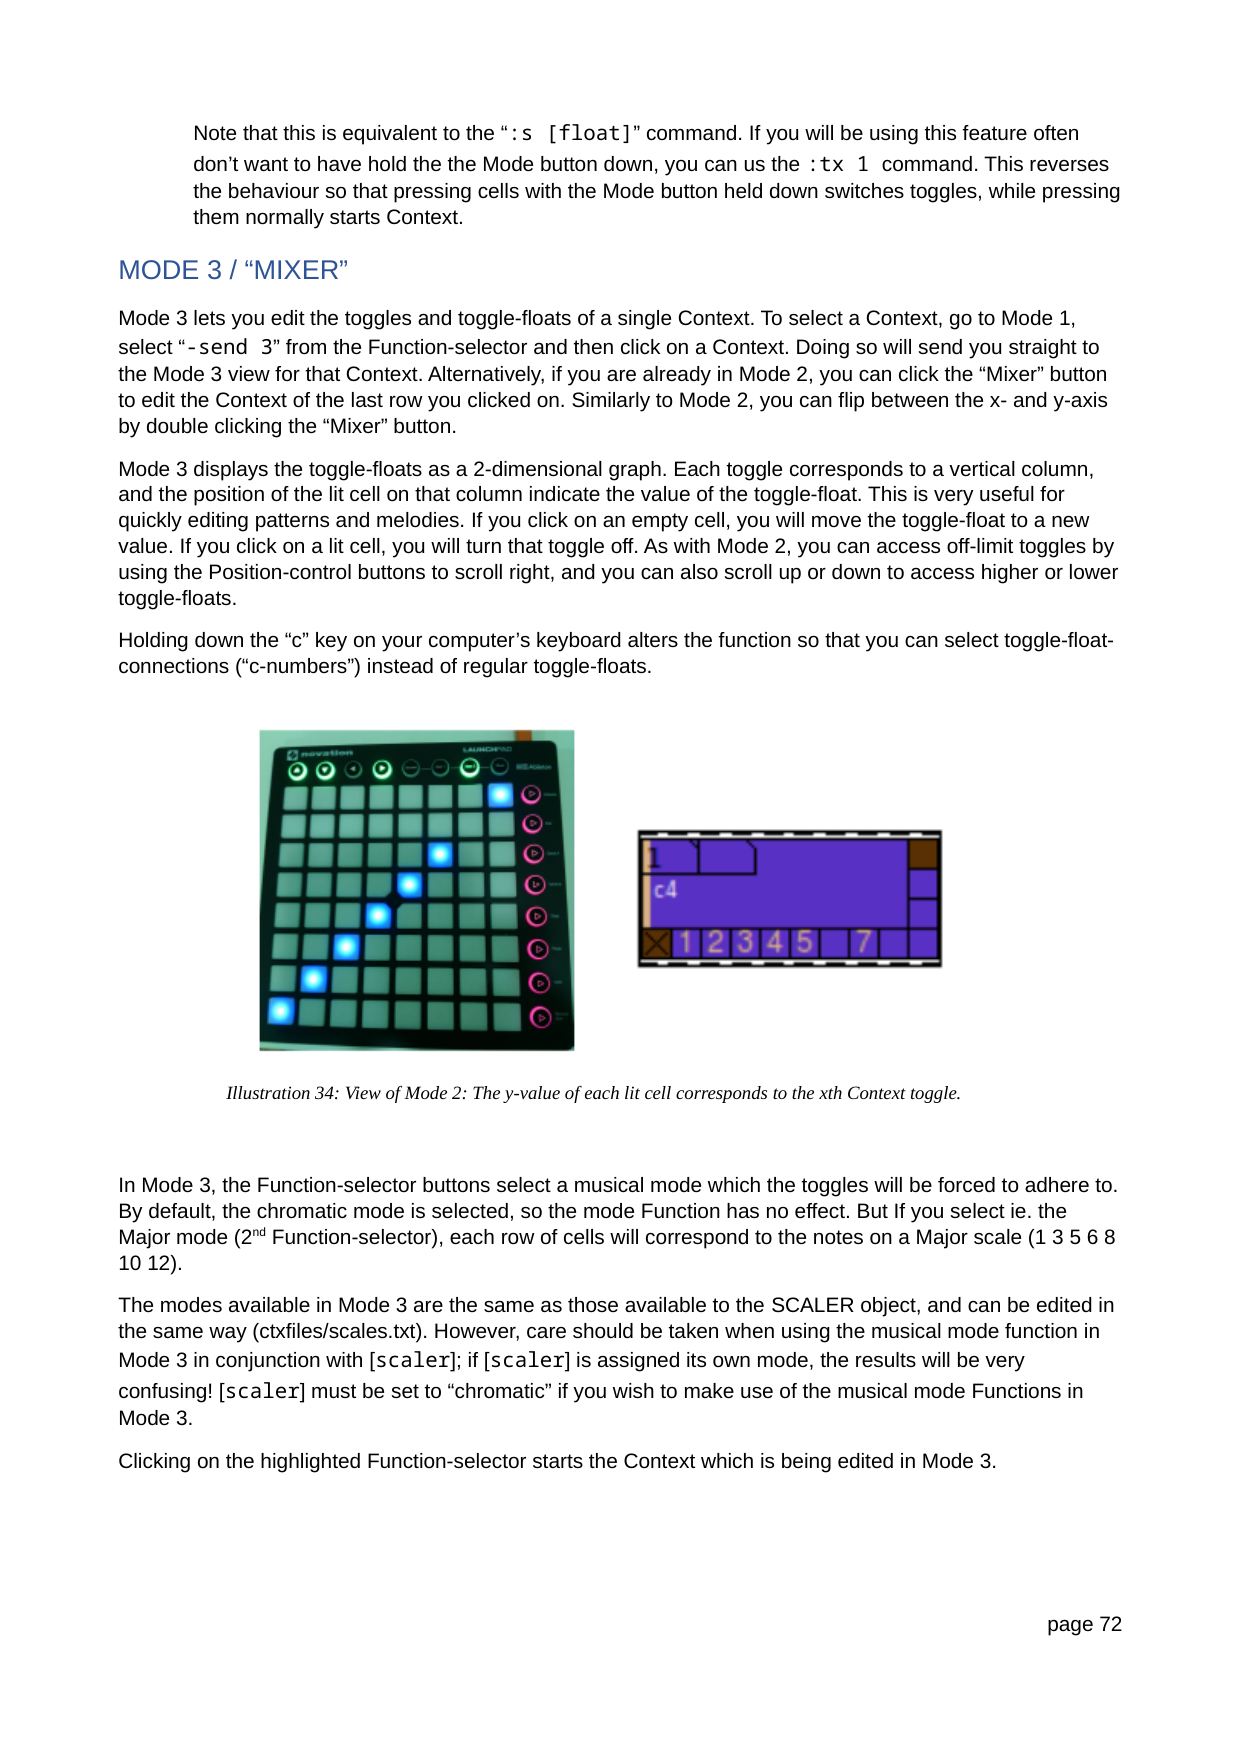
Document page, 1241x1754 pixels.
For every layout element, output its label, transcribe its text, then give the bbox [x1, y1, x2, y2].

text The modes available in Mode 3 are the same as those available to the SCALER object, and can be edited in the same way (ctxfiles/scales.txt). However, care should be taken when using the musical mode function in Mode 3 in conjunction with [scaler]; if [scaler] is assigned its own mode, the results will be very confusing! [scaler] must be set to “chromatic” if you wish to make use of the musical mode Functions in Mode 3. [118, 1293, 1122, 1430]
text Mode 3 lets you edit the toggles and toggle-floats of a single Context. To select a Context, go to Mode 1, select “-send 3” from the Function-selector and then click on a Context. Doing so will send you straight to the Mode 3 view for that Context. Alternatively, if you are already in Mode 2, you can click the “Mixer” button to edit the Context of the last row you clicked on. Similarly to Mode 2, you can flip between the x- and y-axis by double clicking the “Mixer” button. [118, 306, 1122, 438]
list Note that this is equivalent to the “:s [float]” command. If you will be using this feature often don’t want to have hold the the Mode button down, you can us the :tx 1 command. This reverses the behaviour so that pressing cells with the Mode button held down switches toggles, while pressing them normally starts Context. [156, 118, 1122, 229]
picture [234, 715, 964, 1068]
text In Mode 3, the Function-selector buttons select a musical mode which the toggles will be forced to adhere to. By default, the chromatic mode is selected, so the mode Function has no effect. But If you select ie. the Major mode (2nd Function-selector), each row of cells will correspond to the notes on a Major scale (1 3 5 6 8 10 12). [118, 1173, 1122, 1275]
text Illustration 34: View of Mode 2: The y-value of each lit cell corresponds to the xth Context toggle. [226, 728, 972, 1103]
text Holding down the “c” key on your computer’s keyboard alters the function so that you can select toggle-float-connections (“c-numbers”) instead of regular toggle-floats. [118, 628, 1122, 678]
text Mode 3 displays the toggle-floats as a 2-dimensional graph. Each toggle corresponds to a vertical column, and the position of the lit cell on that column indicate the value of the toggle-float. This is very useful for quickly editing patterns and melodies. If you click on an empty cell, you will move the toggle-float to a new value. If you click on a lit cell, you will turn that toggle off. As with Mode 2, you can access off-limit toggles by using the Position-control buttons to scroll right, and you can also scroll up or down to access higher or lower toggle-floats. [118, 456, 1122, 609]
subtitle MODE 3 / “MIXER” [118, 254, 1122, 286]
text Clicking on the highlighted Function-selector starts the Context which is being edited in Mode 3. [118, 1449, 1122, 1473]
